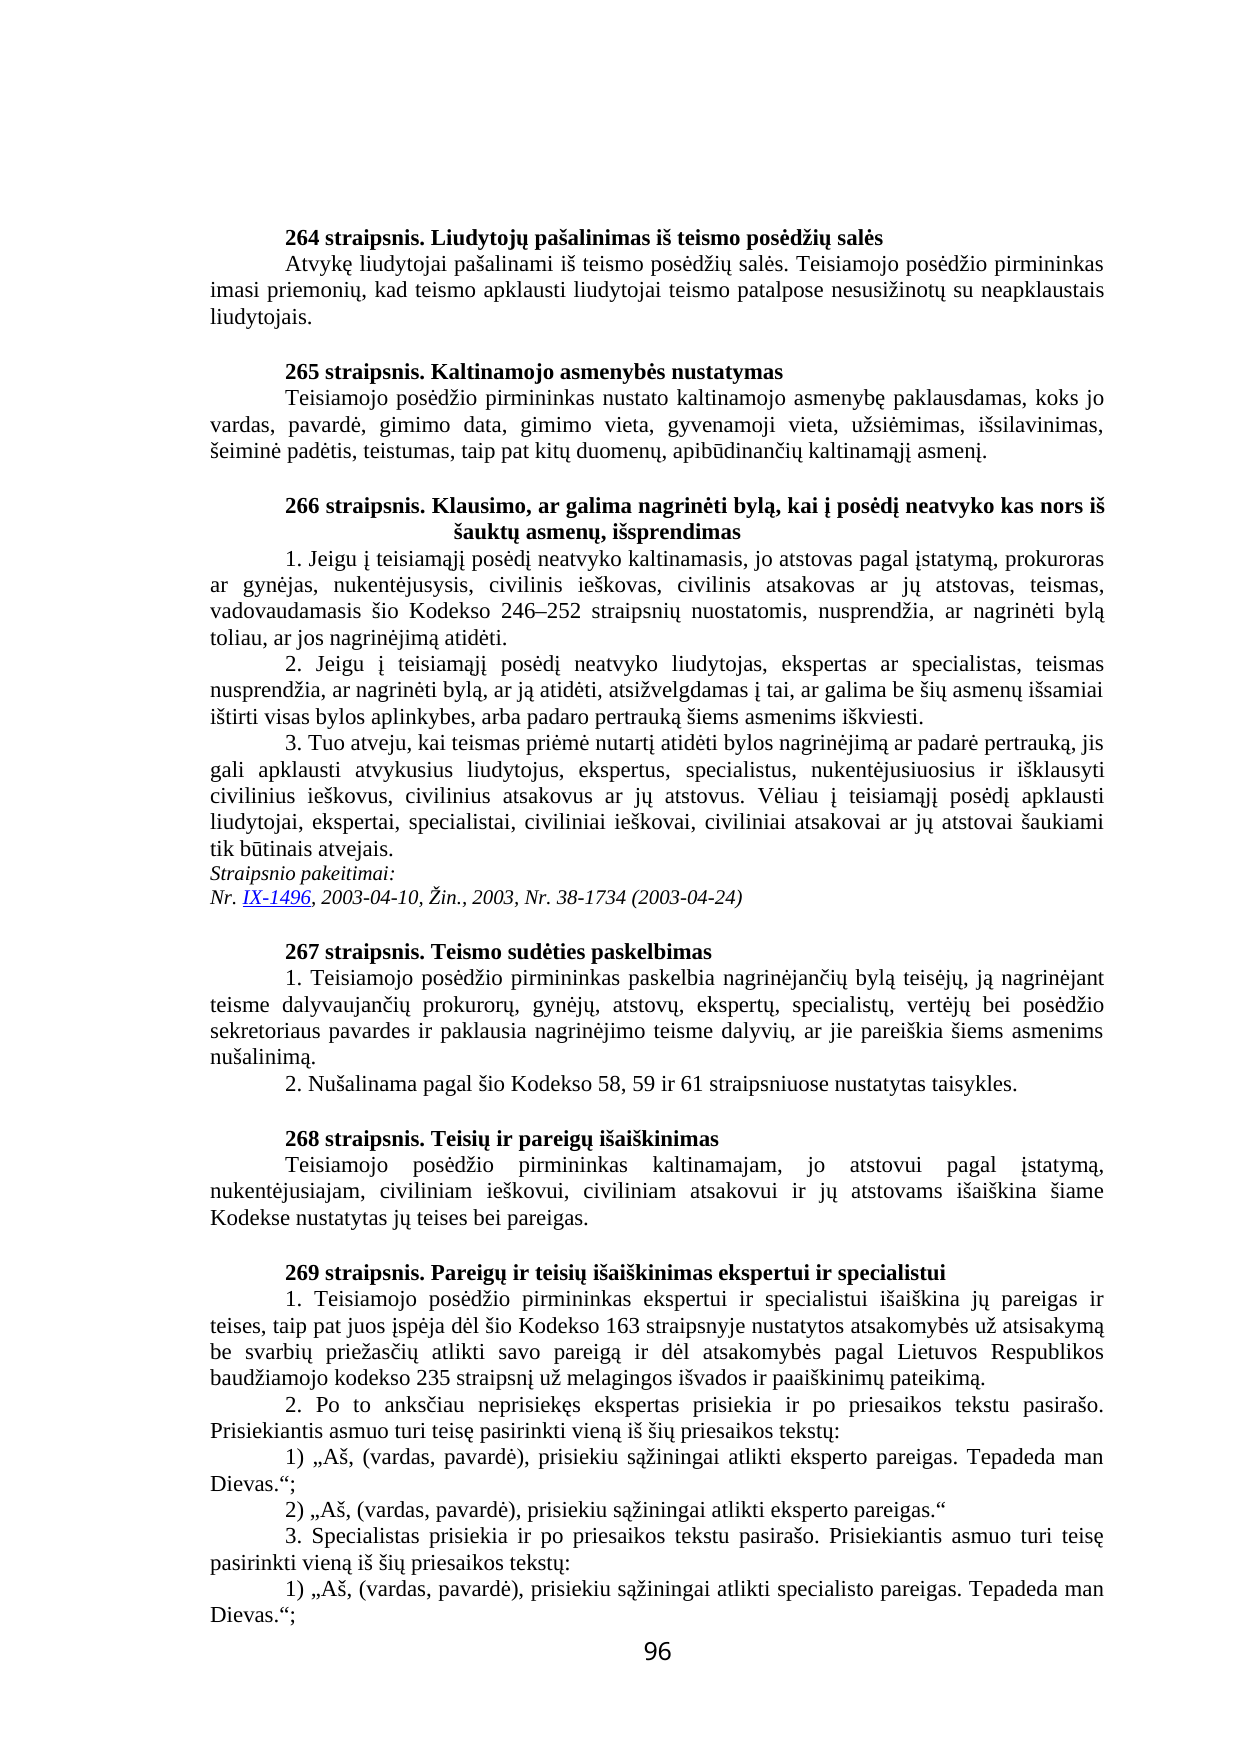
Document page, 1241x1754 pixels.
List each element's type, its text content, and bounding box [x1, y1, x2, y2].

text 266 straipsnis. Klausimo, ar galima nagrinėti bylą, kai į posėdį neatvyko kas nors iš šauktų asmenų, išsprendimas [285, 492, 1106, 545]
text 264 straipsnis. Liudytojų pašalinimas iš teismo posėdžių salės [210, 224, 1106, 250]
text Atvykę liudytojai pašalinami iš teismo posėdžių salės. Teisiamojo posėdžio pirmininkas imasi priemonių, kad teismo apklausti liudytojai teismo patalpose nesusižinotų su neapklaustais liudytojais. [210, 250, 1106, 329]
text Nr. IX-1496, 2003-04-10, Žin., 2003, Nr. 38-1734 (2003-04-24) [210, 885, 1106, 909]
text 1. Jeigu į teisiamąjį posėdį neatvyko kaltinamasis, jo atstovas pagal įstatymą, prokuroras ar gynėjas, nukentėjusysis, civilinis ieškovas, civilinis atsakovas ar jų atstovas, teismas, vadovaudamasis šio Kodekso 246–252 straipsnių nuostatomis, nusprendžia, ar nagrinėti bylą toliau, ar jos nagrinėjimą atidėti. [210, 545, 1106, 650]
text 1) „Aš, (vardas, pavardė), prisiekiu sąžiningai atlikti specialisto pareigas. Tepadeda man Dievas.“; [210, 1575, 1106, 1628]
text 3. Tuo atveju, kai teismas priėmė nutartį atidėti bylos nagrinėjimą ar padarė pertrauką, jis gali apklausti atvykusius liudytojus, ekspertus, specialistus, nukentėjusiuosius ir išklausyti civilinius ieškovus, civilinius atsakovus ar jų atstovus. Vėliau į teisiamąjį posėdį apklausti liudytojai, ekspertai, specialistai, civiliniai ieškovai, civiliniai atsakovai ar jų atstovai šaukiami tik būtinais atvejais. [210, 729, 1106, 861]
text 2. Po to anksčiau neprisiekęs ekspertas prisiekia ir po priesaikos tekstu pasirašo. Prisiekiantis asmuo turi teisę pasirinkti vieną iš šių priesaikos tekstų: [210, 1391, 1106, 1443]
text 2. Jeigu į teisiamąjį posėdį neatvyko liudytojas, ekspertas ar specialistas, teismas nusprendžia, ar nagrinėti bylą, ar ją atidėti, atsižvelgdamas į tai, ar galima be šių asmenų išsamiai ištirti visas bylos aplinkybes, arba padaro pertrauką šiems asmenims iškviesti. [210, 650, 1106, 729]
text Teisiamojo posėdžio pirmininkas nustato kaltinamojo asmenybę paklausdamas, koks jo vardas, pavardė, gimimo data, gimimo vieta, gyvenamoji vieta, užsiėmimas, išsilavinimas, šeiminė padėtis, teistumas, taip pat kitų duomenų, apibūdinančių kaltinamąjį asmenį. [210, 384, 1106, 463]
text 265 straipsnis. Kaltinamojo asmenybės nustatymas [210, 358, 1106, 384]
text 1. Teisiamojo posėdžio pirmininkas paskelbia nagrinėjančių bylą teisėjų, ją nagrinėjant teisme dalyvaujančių prokurorų, gynėjų, atstovų, ekspertų, specialistų, vertėjų bei posėdžio sekretoriaus pavardes ir paklausia nagrinėjimo teisme dalyvių, ar jie pareiškia šiems asmenims nušalinimą. [210, 964, 1106, 1070]
text Straipsnio pakeitimai: [210, 861, 1106, 885]
text 3. Specialistas prisiekia ir po priesaikos tekstu pasirašo. Prisiekiantis asmuo turi teisę pasirinkti vieną iš šių priesaikos tekstų: [210, 1522, 1106, 1575]
text 269 straipsnis. Pareigų ir teisių išaiškinimas ekspertui ir specialistui [210, 1259, 1106, 1285]
text 267 straipsnis. Teismo sudėties paskelbimas [210, 938, 1106, 964]
text 1. Teisiamojo posėdžio pirmininkas ekspertui ir specialistui išaiškina jų pareigas ir teises, taip pat juos įspėja dėl šio Kodekso 163 straipsnyje nustatytos atsakomybės už atsisakymą be svarbių priežasčių atlikti savo pareigą ir dėl atsakomybės pagal Lietuvos Respublikos baudžiamojo kodekso 235 straipsnį už melagingos išvados ir paaiškinimų pateikimą. [210, 1285, 1106, 1391]
text 268 straipsnis. Teisių ir pareigų išaiškinimas [210, 1125, 1106, 1151]
text 2. Nušalinama pagal šio Kodekso 58, 59 ir 61 straipsniuose nustatytas taisykles. [210, 1070, 1106, 1096]
text 1) „Aš, (vardas, pavardė), prisiekiu sąžiningai atlikti eksperto pareigas. Tepadeda man Dievas.“; [210, 1443, 1106, 1496]
text 2) „Aš, (vardas, pavardė), prisiekiu sąžiningai atlikti eksperto pareigas.“ [210, 1496, 1106, 1522]
text Teisiamojo posėdžio pirmininkas kaltinamajam, jo atstovui pagal įstatymą, nukentėjusiajam, civiliniam ieškovui, civiliniam atsakovui ir jų atstovams išaiškina šiame Kodekse nustatytas jų teises bei pareigas. [210, 1151, 1106, 1230]
